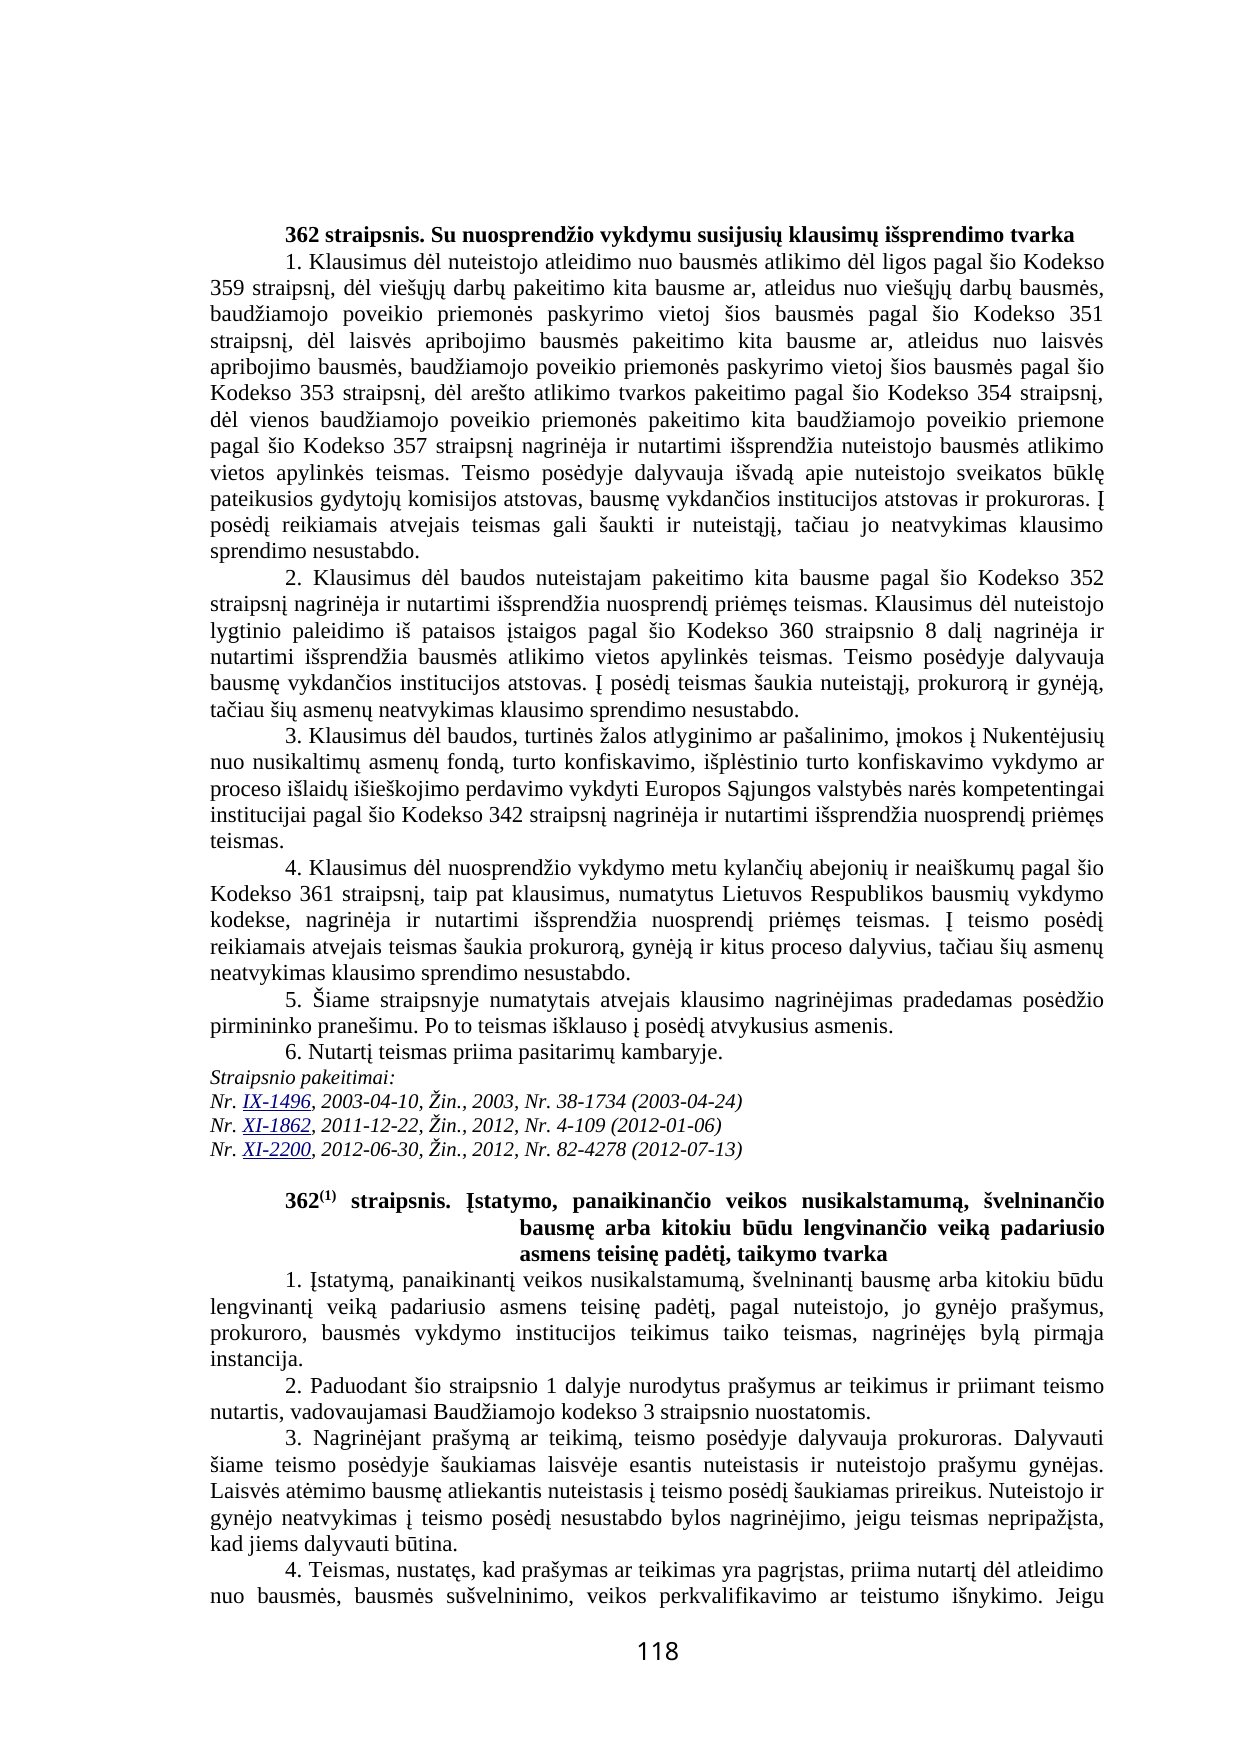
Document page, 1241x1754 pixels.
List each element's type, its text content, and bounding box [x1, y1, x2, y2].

text 3. Klausimus dėl baudos, turtinės žalos atlyginimo ar pašalinimo, įmokos į Nukentėjusių nuo nusikaltimų asmenų fondą, turto konfiskavimo, išplėstinio turto konfiskavimo vykdymo ar proceso išlaidų išieškojimo perdavimo vykdyti Europos Sąjungos valstybės narės kompetentingai institucijai pagal šio Kodekso 342 straipsnį nagrinėja ir nutartimi išsprendžia nuosprendį priėmęs teismas. [210, 722, 1106, 854]
text 4. Klausimus dėl nuosprendžio vykdymo metu kylančių abejonių ir neaiškumų pagal šio Kodekso 361 straipsnį, taip pat klausimus, numatytus Lietuvos Respublikos bausmių vykdymo kodekse, nagrinėja ir nutartimi išsprendžia nuosprendį priėmęs teismas. Į teismo posėdį reikiamais atvejais teismas šaukia prokurorą, gynėją ir kitus proceso dalyvius, tačiau šių asmenų neatvykimas klausimo sprendimo nesustabdo. [210, 854, 1106, 986]
text 362 straipsnis. Su nuosprendžio vykdymu susijusių klausimų išsprendimo tvarka [285, 221, 1106, 248]
text 1. Klausimus dėl nuteistojo atleidimo nuo bausmės atlikimo dėl ligos pagal šio Kodekso 359 straipsnį, dėl viešųjų darbų pakeitimo kita bausme ar, atleidus nuo viešųjų darbų bausmės, baudžiamojo poveikio priemonės paskyrimo vietoj šios bausmės pagal šio Kodekso 351 straipsnį, dėl laisvės apribojimo bausmės pakeitimo kita bausme ar, atleidus nuo laisvės apribojimo bausmės, baudžiamojo poveikio priemonės paskyrimo vietoj šios bausmės pagal šio Kodekso 353 straipsnį, dėl arešto atlikimo tvarkos pakeitimo pagal šio Kodekso 354 straipsnį, dėl vienos baudžiamojo poveikio priemonės pakeitimo kita baudžiamojo poveikio priemone pagal šio Kodekso 357 straipsnį nagrinėja ir nutartimi išsprendžia nuteistojo bausmės atlikimo vietos apylinkės teismas. Teismo posėdyje dalyvauja išvadą apie nuteistojo sveikatos būklę pateikusios gydytojų komisijos atstovas, bausmę vykdančios institucijos atstovas ir prokuroras. Į posėdį reikiamais atvejais teismas gali šaukti ir nuteistąjį, tačiau jo neatvykimas klausimo sprendimo nesustabdo. [210, 248, 1106, 564]
text 1. Įstatymą, panaikinantį veikos nusikalstamumą, švelninantį bausmę arba kitokiu būdu lengvinantį veiką padariusio asmens teisinę padėtį, pagal nuteistojo, jo gynėjo prašymus, prokuroro, bausmės vykdymo institucijos teikimus taiko teismas, nagrinėjęs bylą pirmąja instancija. [210, 1266, 1106, 1372]
text Nr. XI-1862, 2011-12-22, Žin., 2012, Nr. 4-109 (2012-01-06) [210, 1113, 1106, 1137]
text 5. Šiame straipsnyje numatytais atvejais klausimo nagrinėjimas pradedamas posėdžio pirmininko pranešimu. Po to teismas išklauso į posėdį atvykusius asmenis. [210, 986, 1106, 1038]
text 362(1) straipsnis. Įstatymo, panaikinančio veikos nusikalstamumą, švelninančio bausmę arba kitokiu būdu lengvinančio veiką padariusio asmens teisinę padėtį, taikymo tvarka [285, 1187, 1106, 1266]
text 2. Klausimus dėl baudos nuteistajam pakeitimo kita bausme pagal šio Kodekso 352 straipsnį nagrinėja ir nutartimi išsprendžia nuosprendį priėmęs teismas. Klausimus dėl nuteistojo lygtinio paleidimo iš pataisos įstaigos pagal šio Kodekso 360 straipsnio 8 dalį nagrinėja ir nutartimi išsprendžia bausmės atlikimo vietos apylinkės teismas. Teismo posėdyje dalyvauja bausmę vykdančios institucijos atstovas. Į posėdį teismas šaukia nuteistąjį, prokurorą ir gynėją, tačiau šių asmenų neatvykimas klausimo sprendimo nesustabdo. [210, 564, 1106, 722]
text 6. Nutartį teismas priima pasitarimų kambaryje. [210, 1038, 1106, 1065]
text 2. Paduodant šio straipsnio 1 dalyje nurodytus prašymus ar teikimus ir priimant teismo nutartis, vadovaujamasi Baudžiamojo kodekso 3 straipsnio nuostatomis. [210, 1372, 1106, 1424]
text Nr. IX-1496, 2003-04-10, Žin., 2003, Nr. 38-1734 (2003-04-24) [210, 1089, 1106, 1113]
text Straipsnio pakeitimai: [210, 1065, 1106, 1089]
text 3. Nagrinėjant prašymą ar teikimą, teismo posėdyje dalyvauja prokuroras. Dalyvauti šiame teismo posėdyje šaukiamas laisvėje esantis nuteistasis ir nuteistojo prašymu gynėjas. Laisvės atėmimo bausmę atliekantis nuteistasis į teismo posėdį šaukiamas prireikus. Nuteistojo ir gynėjo neatvykimas į teismo posėdį nesustabdo bylos nagrinėjimo, jeigu teismas nepripažįsta, kad jiems dalyvauti būtina. [210, 1424, 1106, 1556]
text Nr. XI-2200, 2012-06-30, Žin., 2012, Nr. 82-4278 (2012-07-13) [210, 1137, 1106, 1161]
text 4. Teismas, nustatęs, kad prašymas ar teikimas yra pagrįstas, priima nutartį dėl atleidimo nuo bausmės, bausmės sušvelninimo, veikos perkvalifikavimo ar teistumo išnykimo. Jeigu [210, 1556, 1106, 1609]
